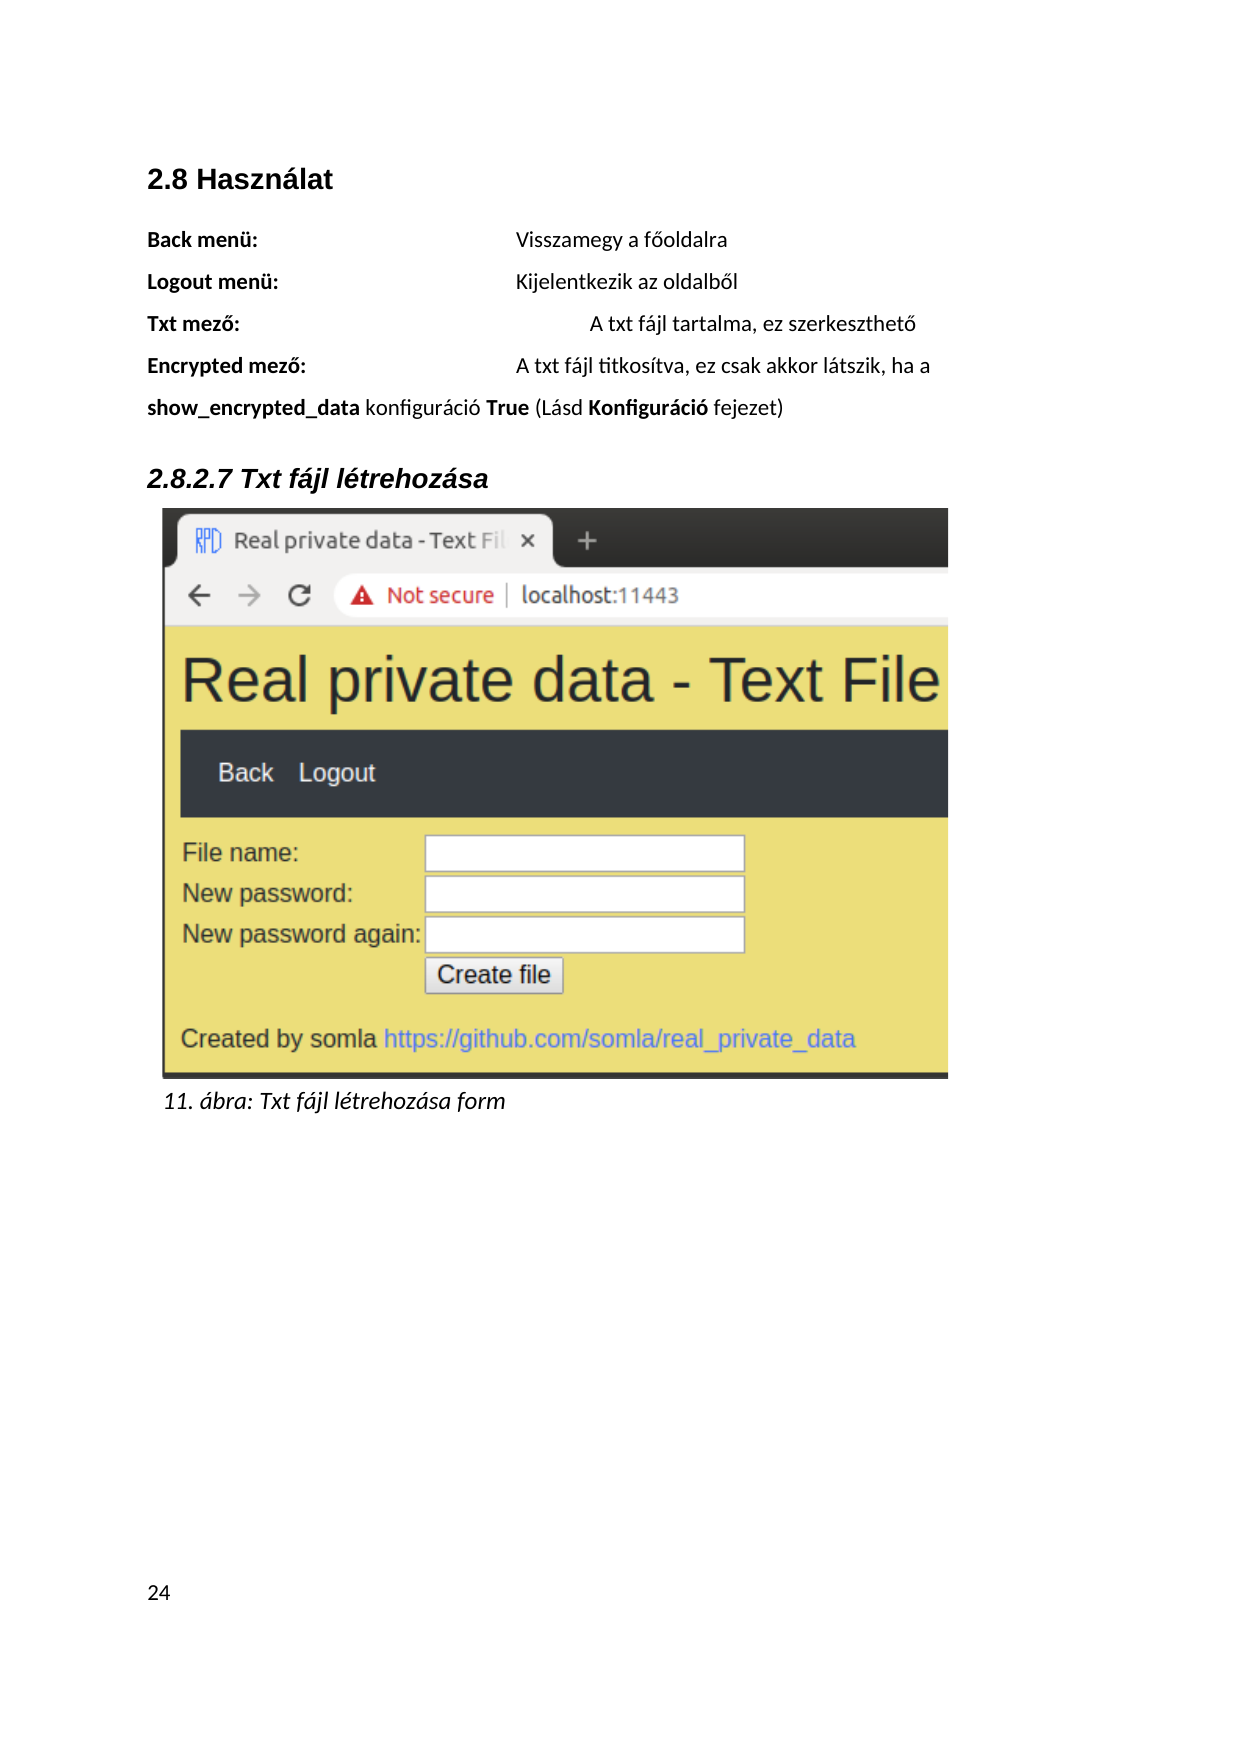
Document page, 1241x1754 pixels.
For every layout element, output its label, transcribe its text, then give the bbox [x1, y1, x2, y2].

subtitle Txt fájl létrehozása [147, 462, 1033, 494]
subtitle [162, 496, 948, 508]
picture [162, 508, 949, 1079]
text Back menü: Visszamegy a főoldalra Logout menü: Kijelentkezik az oldalből Txt mező: A txt fájl tartalma, ez szerkeszthető Encrypted mező: A txt fájl titkosítva, ez csak akkor látszik, ha a show_encrypted_data konfiguráció True (Lásd Konfiguráció fejezet) [147, 225, 1033, 421]
text 11. ábra: Txt fájl létrehozása form [162, 1079, 948, 1115]
